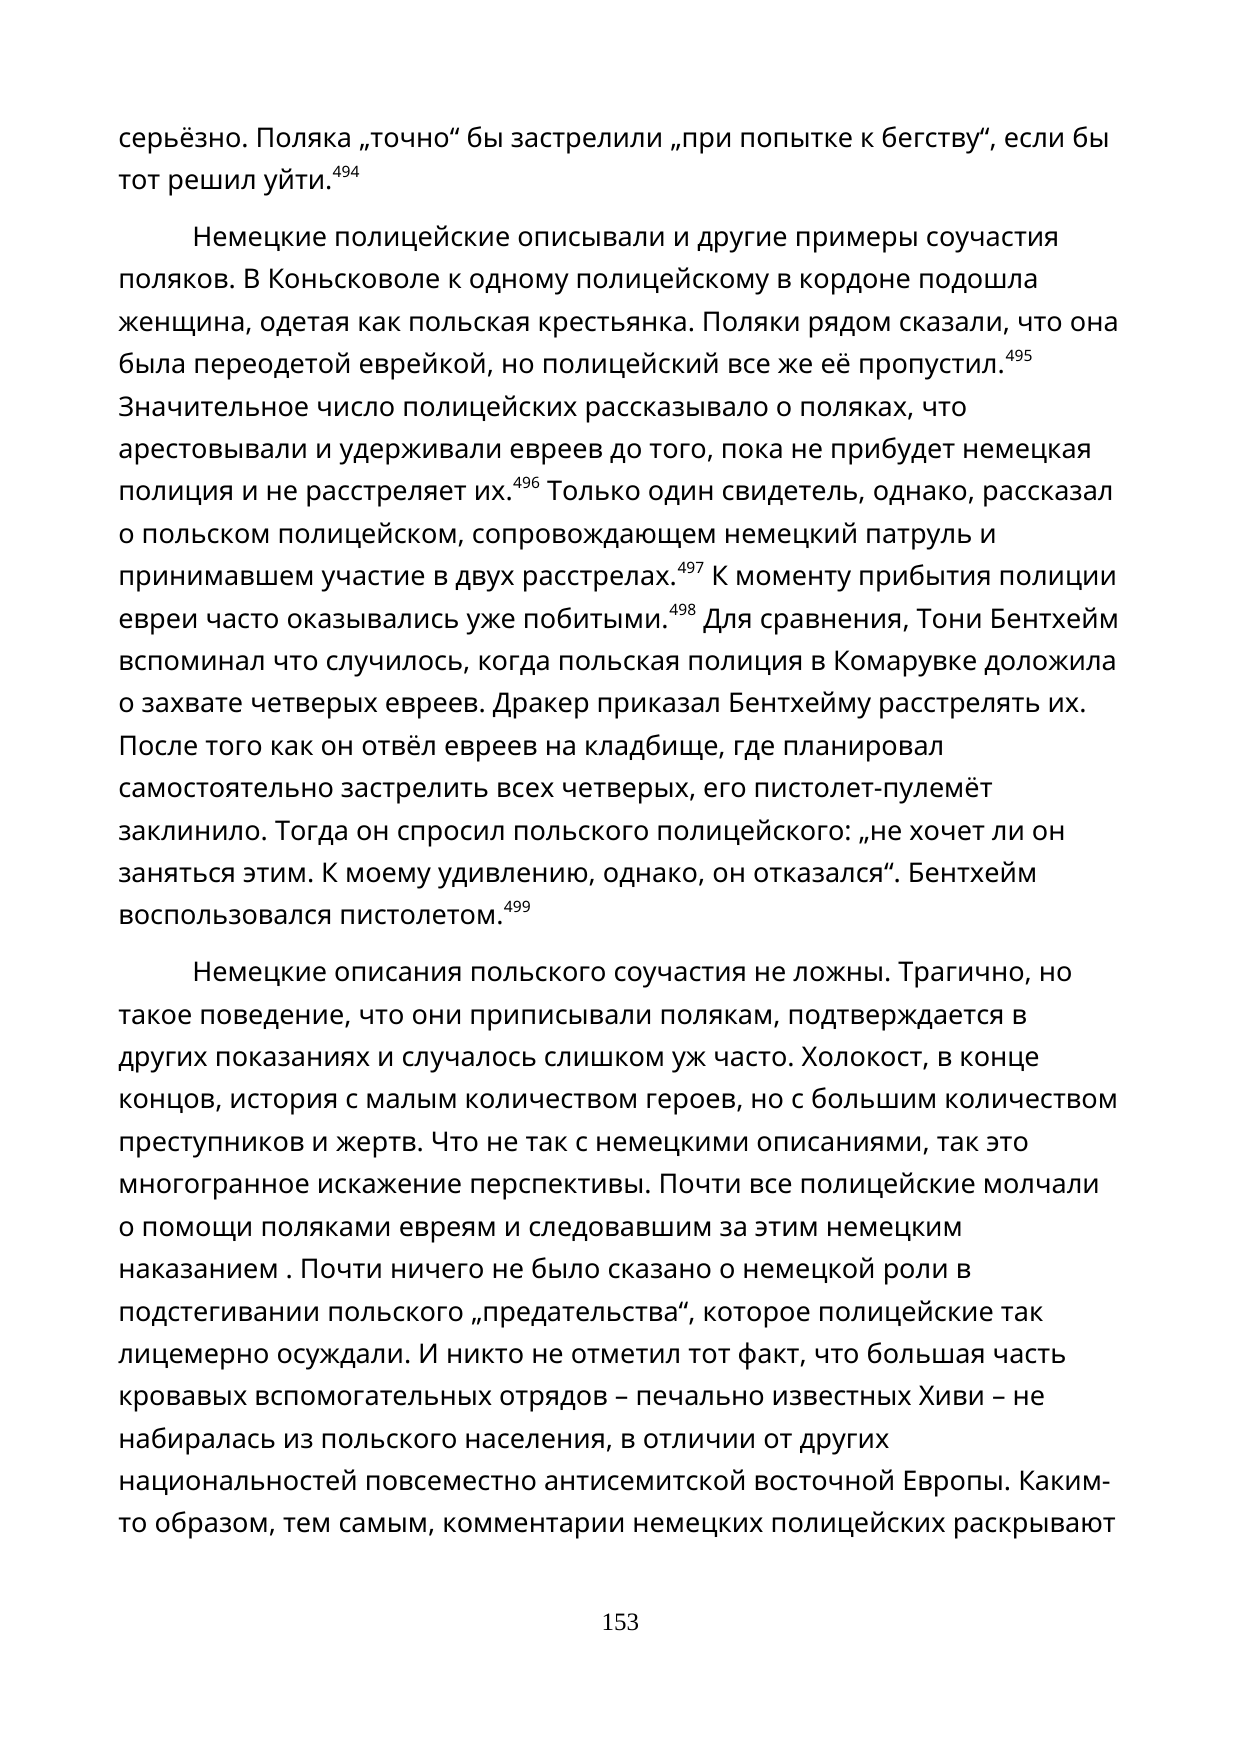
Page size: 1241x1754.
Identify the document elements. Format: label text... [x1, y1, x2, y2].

text Немецкие полицейские описывали и другие примеры соучастия поляков. В Коньсковоле к одному полицейскому в кордоне подошла женщина, одетая как польская крестьянка. Поляки рядом сказали, что она была переодетой еврейкой, но полицейский все же её пропустил. Значительное число полицейских рассказывало о поляках, что арестовывали и удерживали евреев до того, пока не прибудет немецкая полиция и не расстреляет их. Только один свидетель, однако, рассказал о польском полицейском, сопровождающем немецкий патруль и принимавшем участие в двух расстрелах. К моменту прибытия полиции евреи часто оказывались уже побитыми. Для сравнения, Тони Бентхейм вспоминал что случилось, когда польская полиция в Комарувке доложила о захвате четверых евреев. Дракер приказал Бентхейму расстрелять их. После того как он отвёл евреев на кладбище, где планировал самостоятельно застрелить всех четверых, его пистолет-пулемёт заклинило. Тогда он спросил польского полицейского: „не хочет ли он заняться этим. К моему удивлению, однако, он отказался“. Бентхейм воспользовался пистолетом. [118, 217, 1122, 933]
text серьёзно. Поляка „точно“ бы застрелили „при попытке к бегству“, если бы тот решил уйти. [118, 118, 1122, 197]
text Немецкие описания польского соучастия не ложны. Трагично, но такое поведение, что они приписывали полякам, подтверждается в других показаниях и случалось слишком уж часто. Холокост, в конце концов, история с малым количеством героев, но с большим количеством преступников и жертв. Что не так с немецкими описаниями, так это многогранное искажение перспективы. Почти все полицейские молчали о помощи поляками евреям и следовавшим за этим немецким наказанием . Почти ничего не было сказано о немецкой роли в подстегивании польского „предательства“, которое полицейские так лицемерно осуждали. И никто не отметил тот факт, что большая часть кровавых вспомогательных отрядов – печально известных Хиви – не набиралась из польского населения, в отличии от других национальностей повсеместно антисемитской восточной Европы. Каким-то образом, тем самым, комментарии немецких полицейских раскрывают [118, 953, 1122, 1541]
